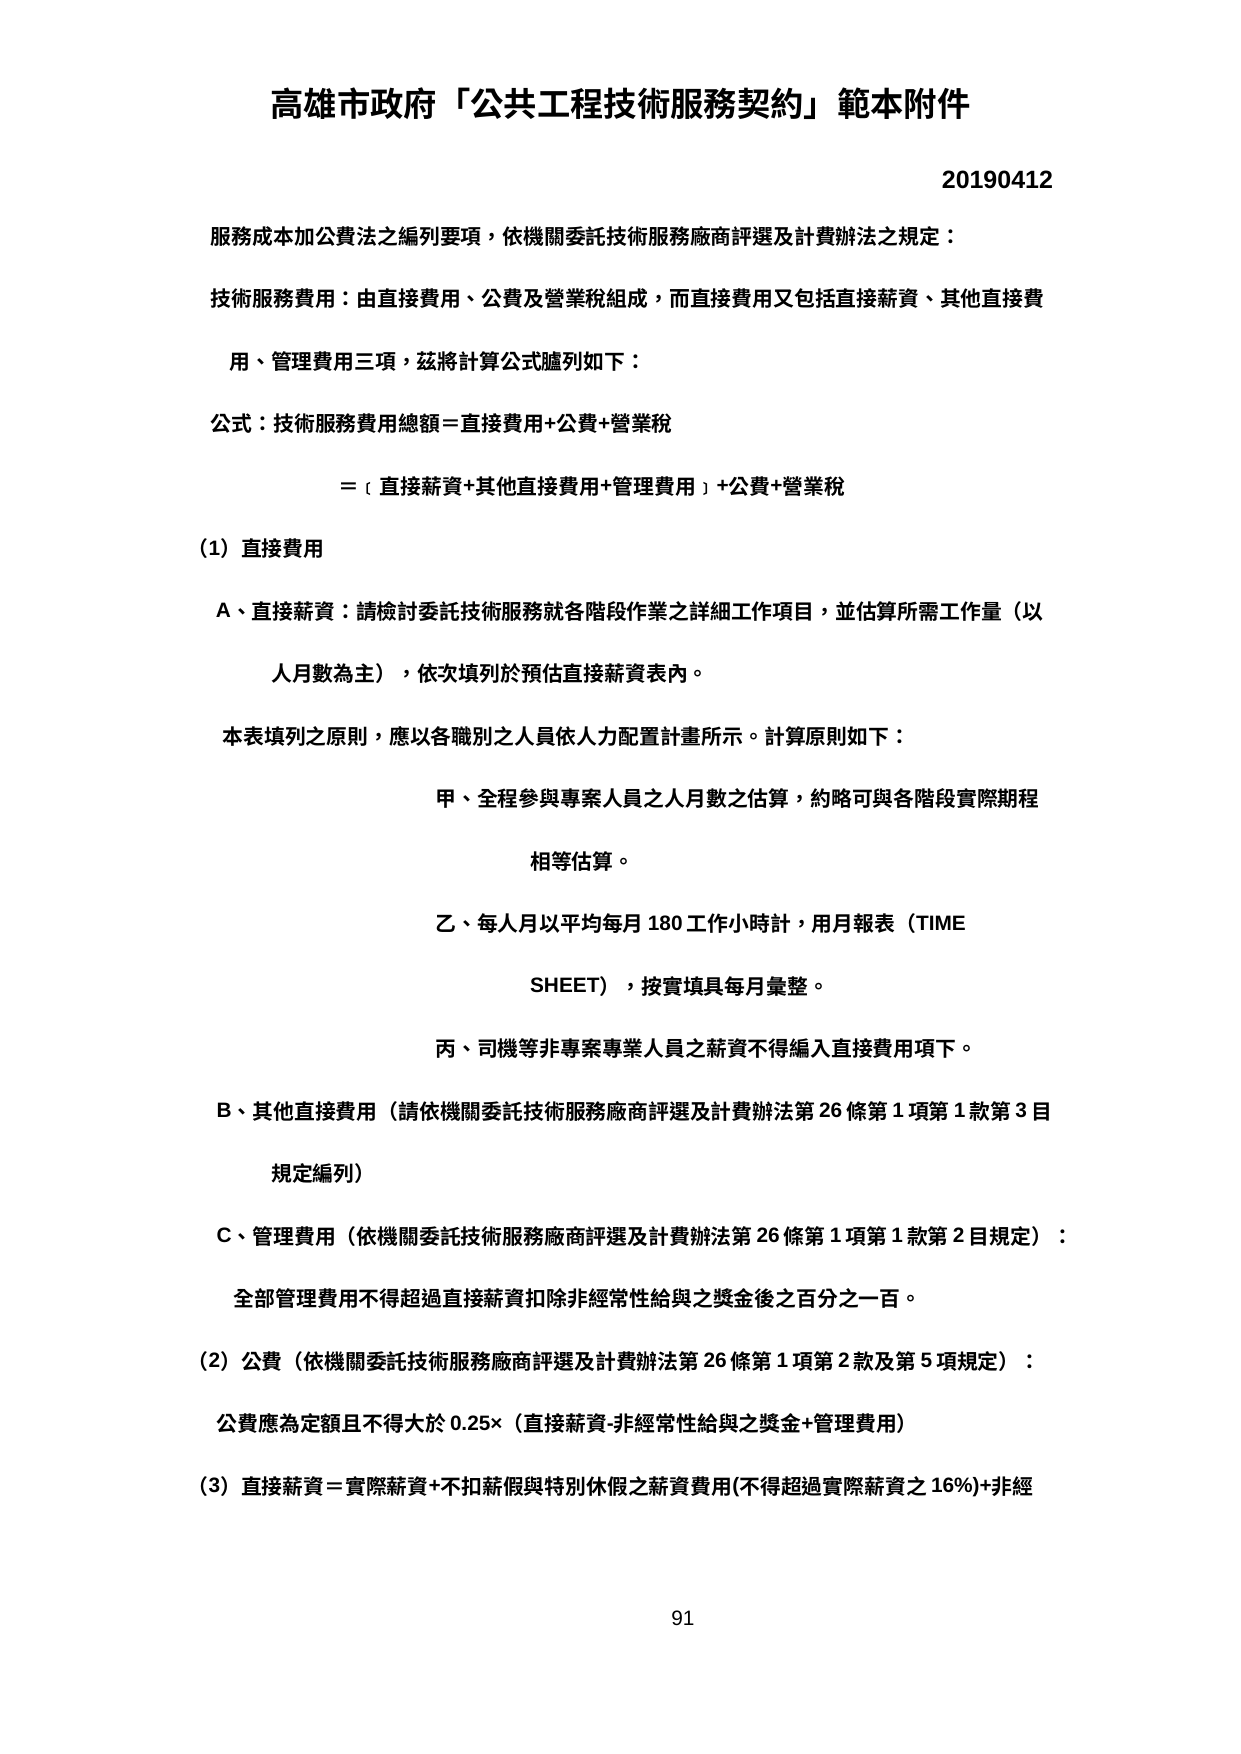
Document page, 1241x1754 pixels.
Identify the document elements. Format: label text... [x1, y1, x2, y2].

text （1）直接費用 [187, 506, 1053, 568]
text 技術服務費用：由直接費用、公費及營業稅組成，而直接費用又包括直接薪資、其他直接費用、管理費用三項，茲將計算公式臚列如下： [187, 256, 1053, 381]
text A、直接薪資：請檢討委託技術服務就各階段作業之詳細工作項目，並估算所需工作量（以人月數為主），依次填列於預估直接薪資表內。 [187, 568, 1053, 693]
text B、其他直接費用（請依機關委託技術服務廠商評選及計費辦法第26條第1項第1款第3目規定編列） [187, 1068, 1053, 1193]
text 公費應為定額且不得大於0.25×（直接薪資-非經常性給與之獎金+管理費用） [187, 1381, 1053, 1443]
text （2）公費（依機關委託技術服務廠商評選及計費辦法第26條第1項第2款及第5項規定）： [187, 1318, 1053, 1381]
list 每人月以平均每月180工作小時計，用月報表（TIME SHEET），按實填具每月彙整。 [435, 881, 1053, 1006]
text 本表填列之原則，應以各職別之人員依人力配置計畫所示。計算原則如下： [187, 693, 1053, 756]
text 服務成本加公費法之編列要項，依機關委託技術服務廠商評選及計費辦法之規定： [187, 193, 1053, 256]
text ＝﹝直接薪資+其他直接費用+管理費用﹞+公費+營業稅 [187, 443, 1053, 506]
list 司機等非專案專業人員之薪資不得編入直接費用項下。 [435, 1006, 1053, 1068]
text （3）直接薪資＝實際薪資+不扣薪假與特別休假之薪資費用(不得超過實際薪資之16%)+非經 [187, 1443, 1053, 1506]
list 全程參與專案人員之人月數之估算，約略可與各階段實際期程相等估算。 [435, 756, 1053, 881]
text 公式：技術服務費用總額＝直接費用+公費+營業稅 [187, 381, 1053, 443]
text 全部管理費用不得超過直接薪資扣除非經常性給與之獎金後之百分之一百。 [187, 1256, 1053, 1318]
text C、管理費用（依機關委託技術服務廠商評選及計費辦法第26條第1項第1款第2目規定）： [187, 1193, 1053, 1256]
